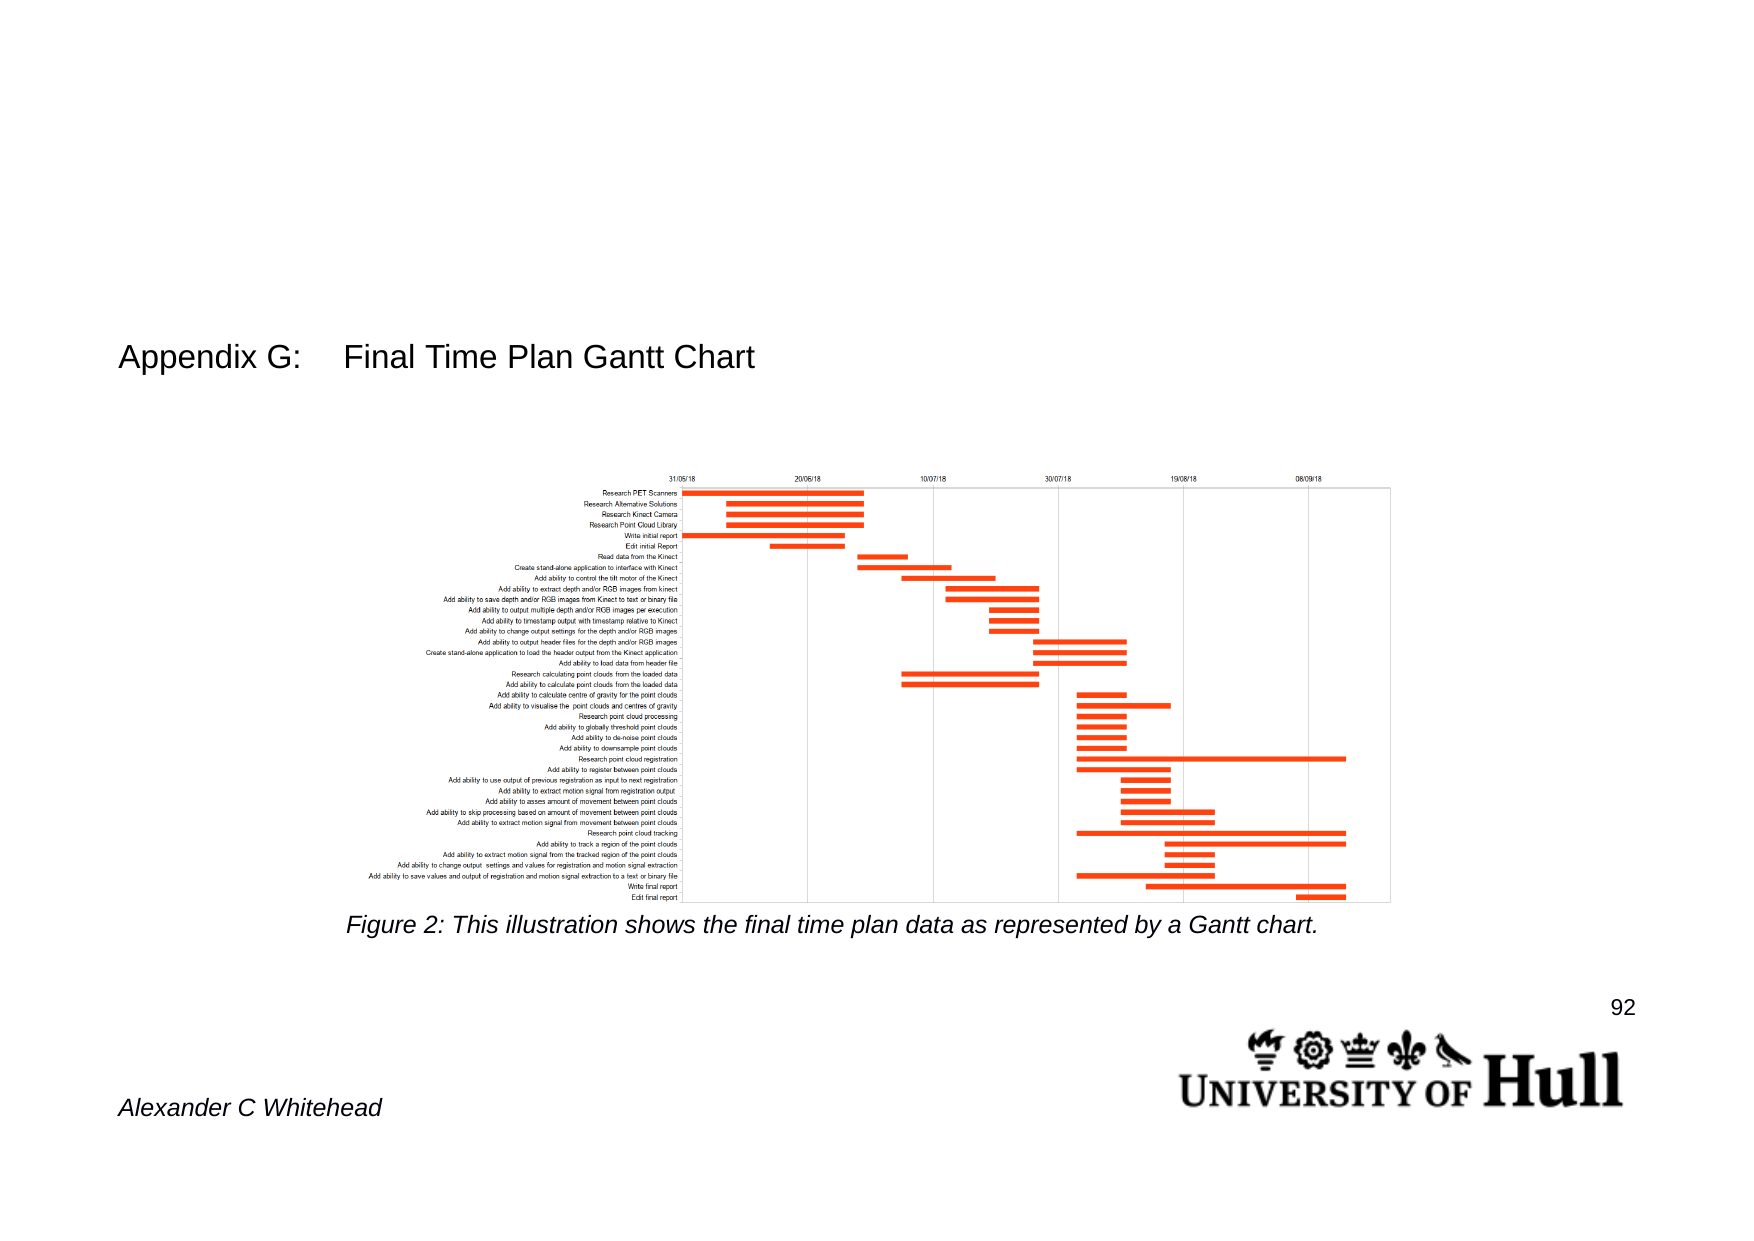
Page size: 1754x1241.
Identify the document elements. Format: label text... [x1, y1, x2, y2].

text Figure 2: This illustration shows the final time plan data as represented by a Gantt chart. [346, 911, 1408, 939]
subtitle Final Time Plan Gantt Chart [118, 337, 1636, 376]
picture [1172, 1020, 1632, 1117]
picture [345, 466, 1409, 911]
